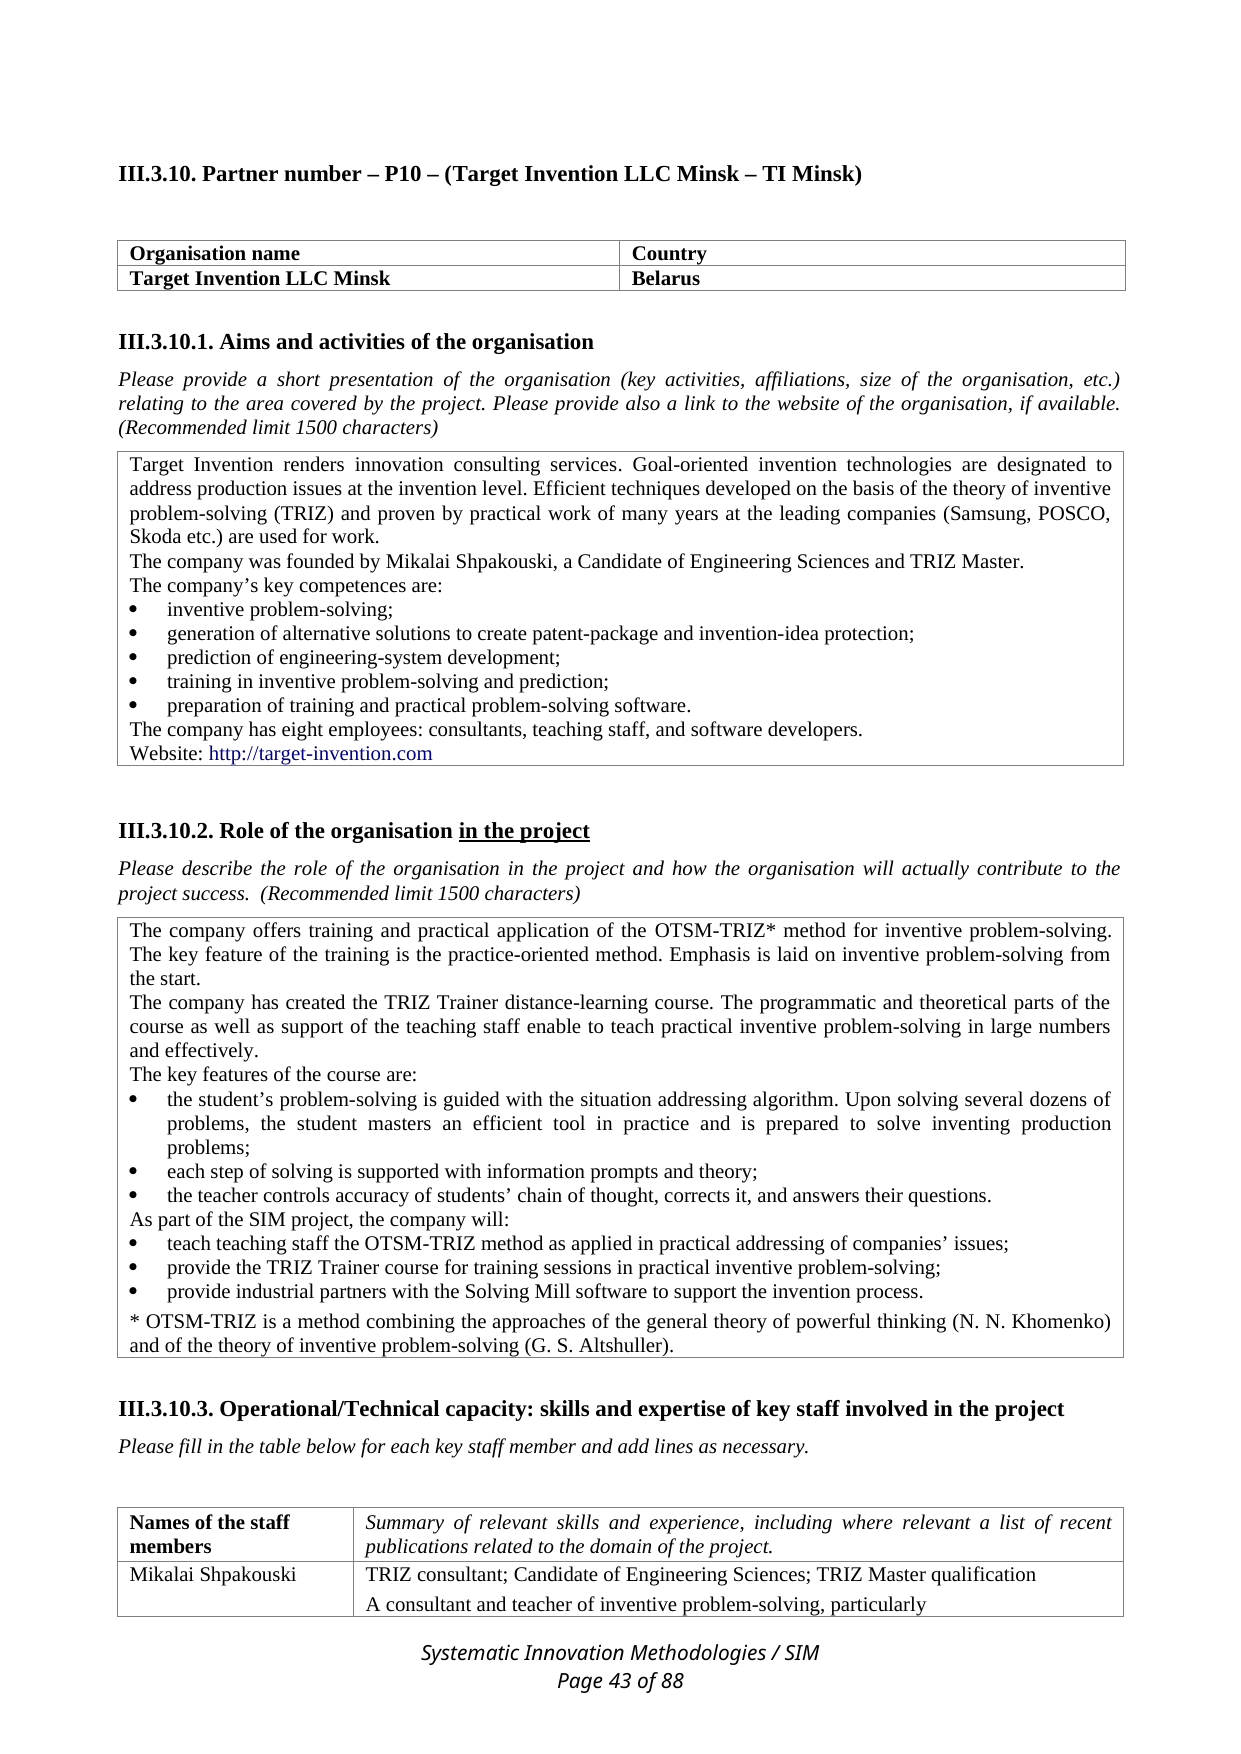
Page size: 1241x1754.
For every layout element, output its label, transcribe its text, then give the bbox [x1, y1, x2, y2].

table_cell Mikalai Shpakouski [118, 1562, 353, 1616]
text Please describe the role of the organisation in the project and how the organisation will actually contribute to the project success. (Recommended limit 1500 characters) [118, 856, 1122, 904]
table_header Organisation name [118, 241, 619, 265]
text Please fill in the table below for each key staff member and add lines as necessary. [118, 1433, 1122, 1458]
text III.3.10.2. Role of the organisation in the project [118, 817, 1122, 844]
table_header Names of the staff members [118, 1508, 353, 1561]
table_header Country [620, 241, 1125, 265]
subtitle III.3.10. Partner number – P10 – (Target Invention LLC Minsk – TI Minsk) [118, 160, 1122, 187]
table_header Target Invention renders innovation consulting services. Goal-oriented invention technologies are designated to address production issues at the invention level. Efficient techniques developed on the basis of the theory of inventive problem-solving (TRIZ) and proven by practical work of many years at the leading companies (Samsung, POSCO, Skoda etc.) are used for work. The company was founded by Mikalai Shpakouski, a Candidate of Engineering Sciences and TRIZ Master. The company’s key competences are: inventive problem-solving; generation of alternative solutions to create patent-package and invention-idea protection; prediction of engineering-system development; training in inventive problem-solving and prediction; preparation of training and practical problem-solving software. The company has eight employees: consultants, teaching staff, and software developers. Website: http://target-invention.com [118, 452, 1123, 765]
text III.3.10.3. Operational/Technical capacity: skills and expertise of key staff involved in the project [118, 1395, 1122, 1421]
table_header Summary of relevant skills and experience, including where relevant a list of recent publications related to the domain of the project. [354, 1508, 1123, 1561]
table_cell Target Invention LLC Minsk [118, 266, 619, 290]
text III.3.10.1. Aims and activities of the organisation [118, 328, 1122, 354]
text Please provide a short presentation of the organisation (key activities, affiliations, size of the organisation, etc.) relating to the area covered by the project. Please provide also a link to the website of the organisation, if available. (Recommended limit 1500 characters) [118, 367, 1122, 439]
table_cell Belarus [620, 266, 1125, 290]
table_header The company offers training and practical application of the OTSM-TRIZ* method for inventive problem-solving. The key feature of the training is the practice-oriented method. Emphasis is laid on inventive problem-solving from the start. The company has created the TRIZ Trainer distance-learning course. The programmatic and theoretical parts of the course as well as support of the teaching staff enable to teach practical inventive problem-solving in large numbers and effectively. The key features of the course are: the student’s problem-solving is guided with the situation addressing algorithm. Upon solving several dozens of problems, the student masters an efficient tool in practice and is prepared to solve inventing production problems; each step of solving is supported with information prompts and theory; the teacher controls accuracy of students’ chain of thought, corrects it, and answers their questions. As part of the SIM project, the company will: teach teaching staff the OTSM-TRIZ method as applied in practical addressing of companies’ issues; provide the TRIZ Trainer course for training sessions in practical inventive problem-solving; provide industrial partners with the Solving Mill software to support the invention process. * OTSM-TRIZ is a method combining the approaches of the general theory of powerful thinking (N. N. Khomenko) and of the theory of inventive problem-solving (G. S. Altshuller). [118, 918, 1123, 1357]
